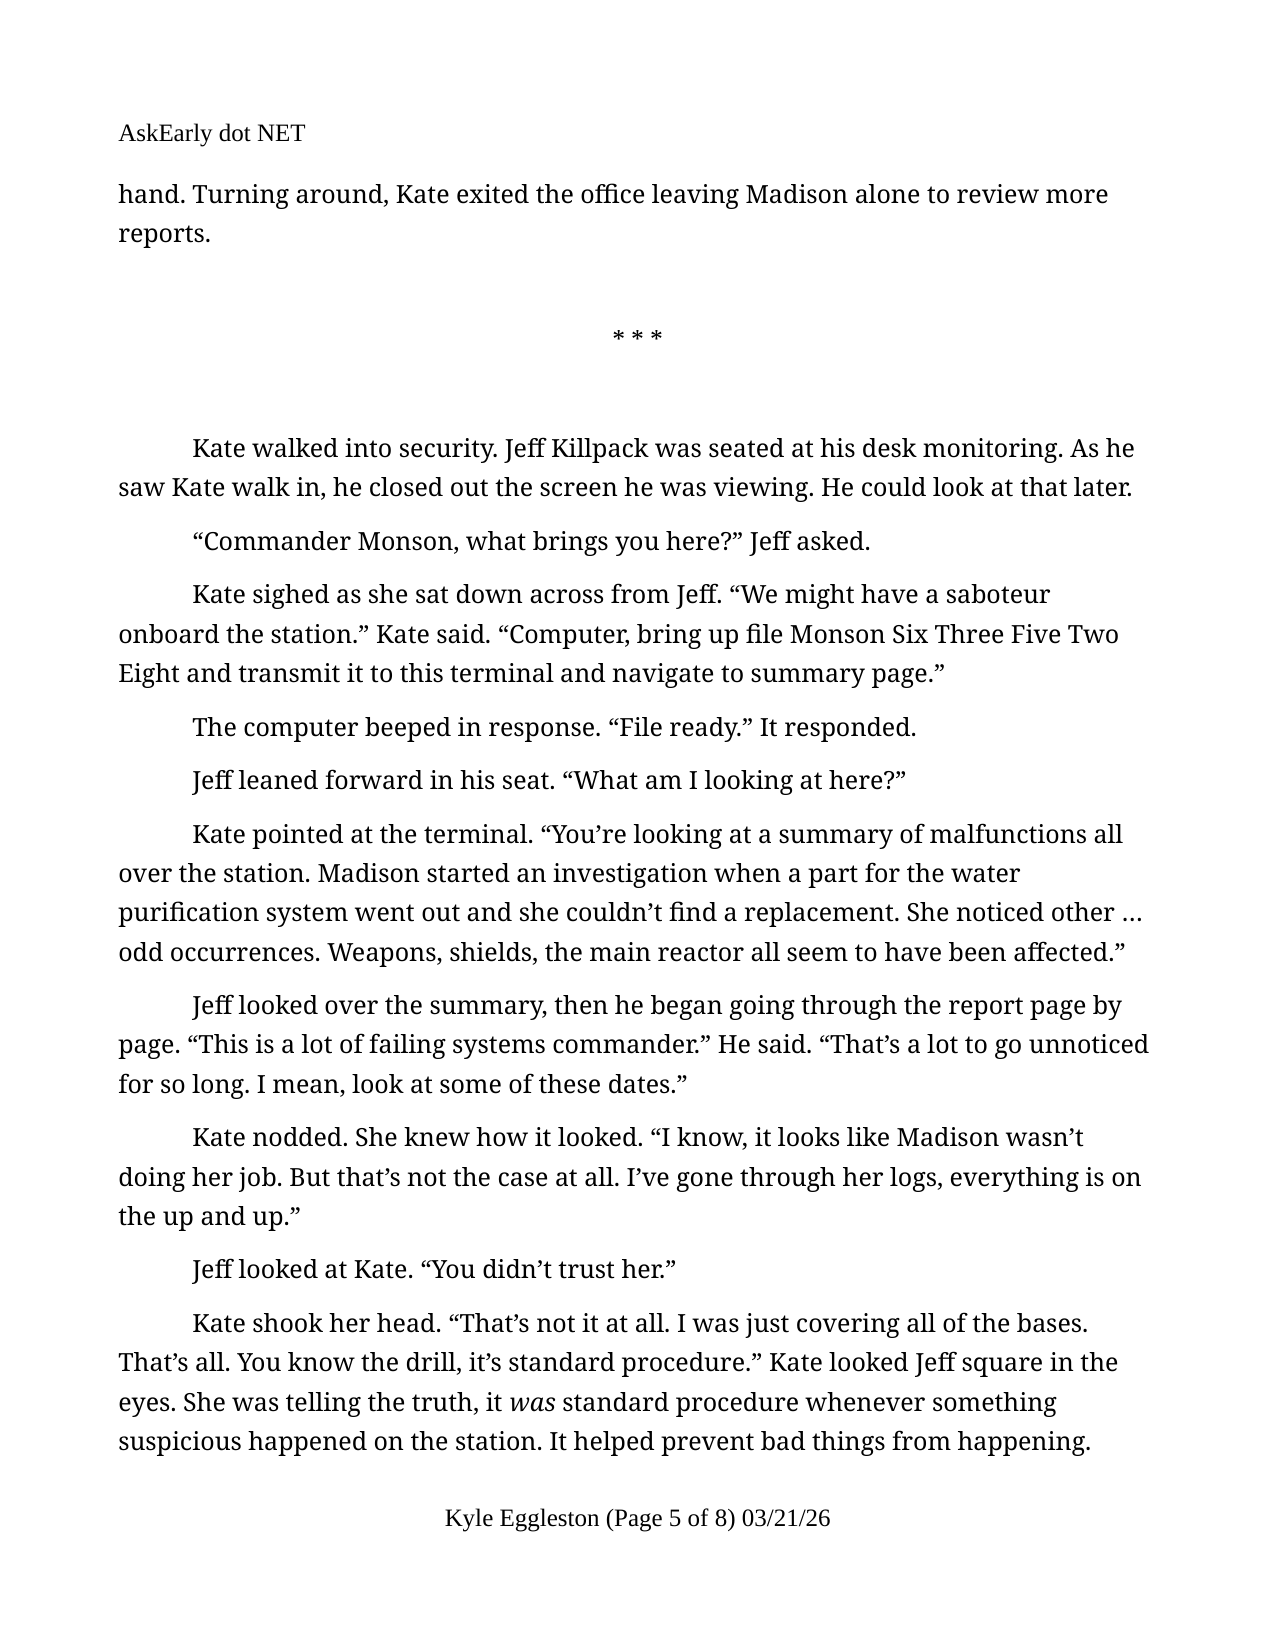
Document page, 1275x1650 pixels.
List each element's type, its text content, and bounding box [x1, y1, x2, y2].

text Kate shook her head. “That’s not it at all. I was just covering all of the bases. That’s all. You know the drill, it’s standard procedure.” Kate looked Jeff square in the eyes. She was telling the truth, it was standard procedure whenever something suspicious happened on the station. It helped prevent bad things from happening. [118, 1306, 1157, 1457]
text Jeff looked over the summary, then he began going through the report page by page. “This is a lot of failing systems commander.” He said. “That’s a lot to go unnoticed for so long. I mean, look at some of these dates.” [118, 988, 1157, 1100]
text Kate walked into security. Jeff Killpack was seated at his desk monitoring. As he saw Kate walk in, he closed out the screen he was viewing. He could look at that later. [118, 431, 1157, 504]
text Kate pointed at the terminal. “You’re looking at a summary of malfunctions all over the station. Madison started an investigation when a part for the water purification system went out and she couldn’t find a replacement. She noticed other … odd occurrences. Weapons, shields, the main reactor all seem to have been affected.” [118, 817, 1157, 968]
text * * * [118, 323, 1157, 357]
text Jeff leaned forward in his seat. “What am I looking at here?” [118, 763, 1157, 797]
text Jeff looked at Kate. “You didn’t trust her.” [118, 1252, 1157, 1286]
text Kate sighed as she sat down across from Jeff. “We might have a saboteur onboard the station.” Kate said. “Computer, bring up file Monson Six Three Five Two Eight and transmit it to this terminal and navigate to summary page.” [118, 577, 1157, 689]
text The computer beeped in response. “File ready.” It responded. [118, 709, 1157, 743]
text Kate nodded. She knew how it looked. “I know, it looks like Madison wasn’t doing her job. But that’s not the case at all. I’ve gone through her logs, everything is on the up and up.” [118, 1120, 1157, 1232]
text “Commander Monson, what brings you here?” Jeff asked. [118, 523, 1157, 557]
text hand. Turning around, Kate exited the office leaving Madison alone to review more reports. [118, 176, 1157, 249]
